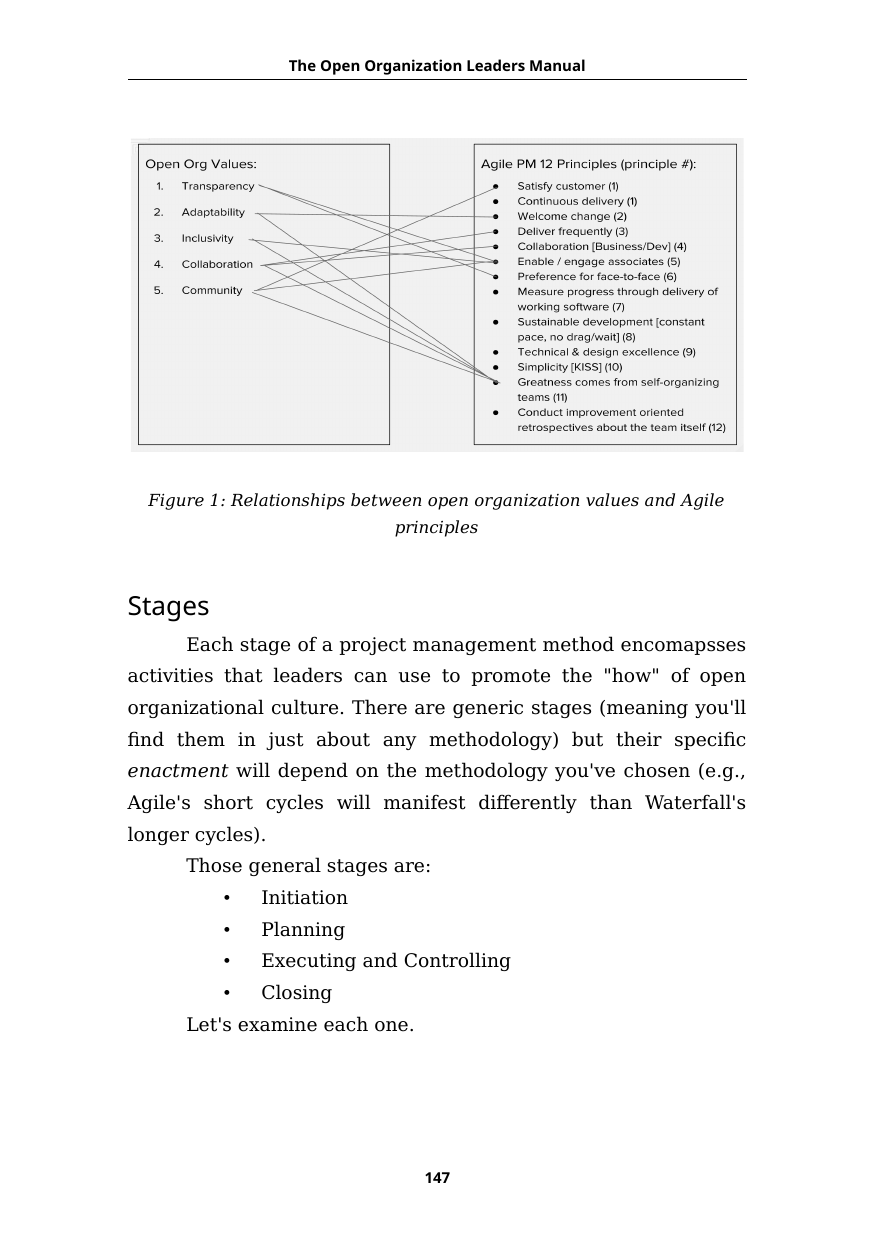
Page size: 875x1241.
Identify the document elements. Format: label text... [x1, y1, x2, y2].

list Executing and Controlling [223, 951, 747, 972]
subtitle Stages [127, 591, 747, 621]
list Initiation [223, 887, 747, 909]
text Those general stages are: [127, 856, 747, 877]
text Let's examine each one. [127, 1014, 747, 1036]
text Figure 1: Relationships between open organization values and Agile principles [127, 109, 747, 538]
picture [130, 138, 744, 452]
text Each stage of a project management method encomapsses activities that leaders can use to promote the "how" of open organizational culture. There are generic stages (meaning you'll find them in just about any methodology) but their specific enactment will depend on the methodology you've chosen (e.g., Agile's short cycles will manifest differently than Waterfall's longer cycles). [127, 634, 747, 846]
list Closing [223, 982, 747, 1004]
list Planning [223, 919, 747, 941]
